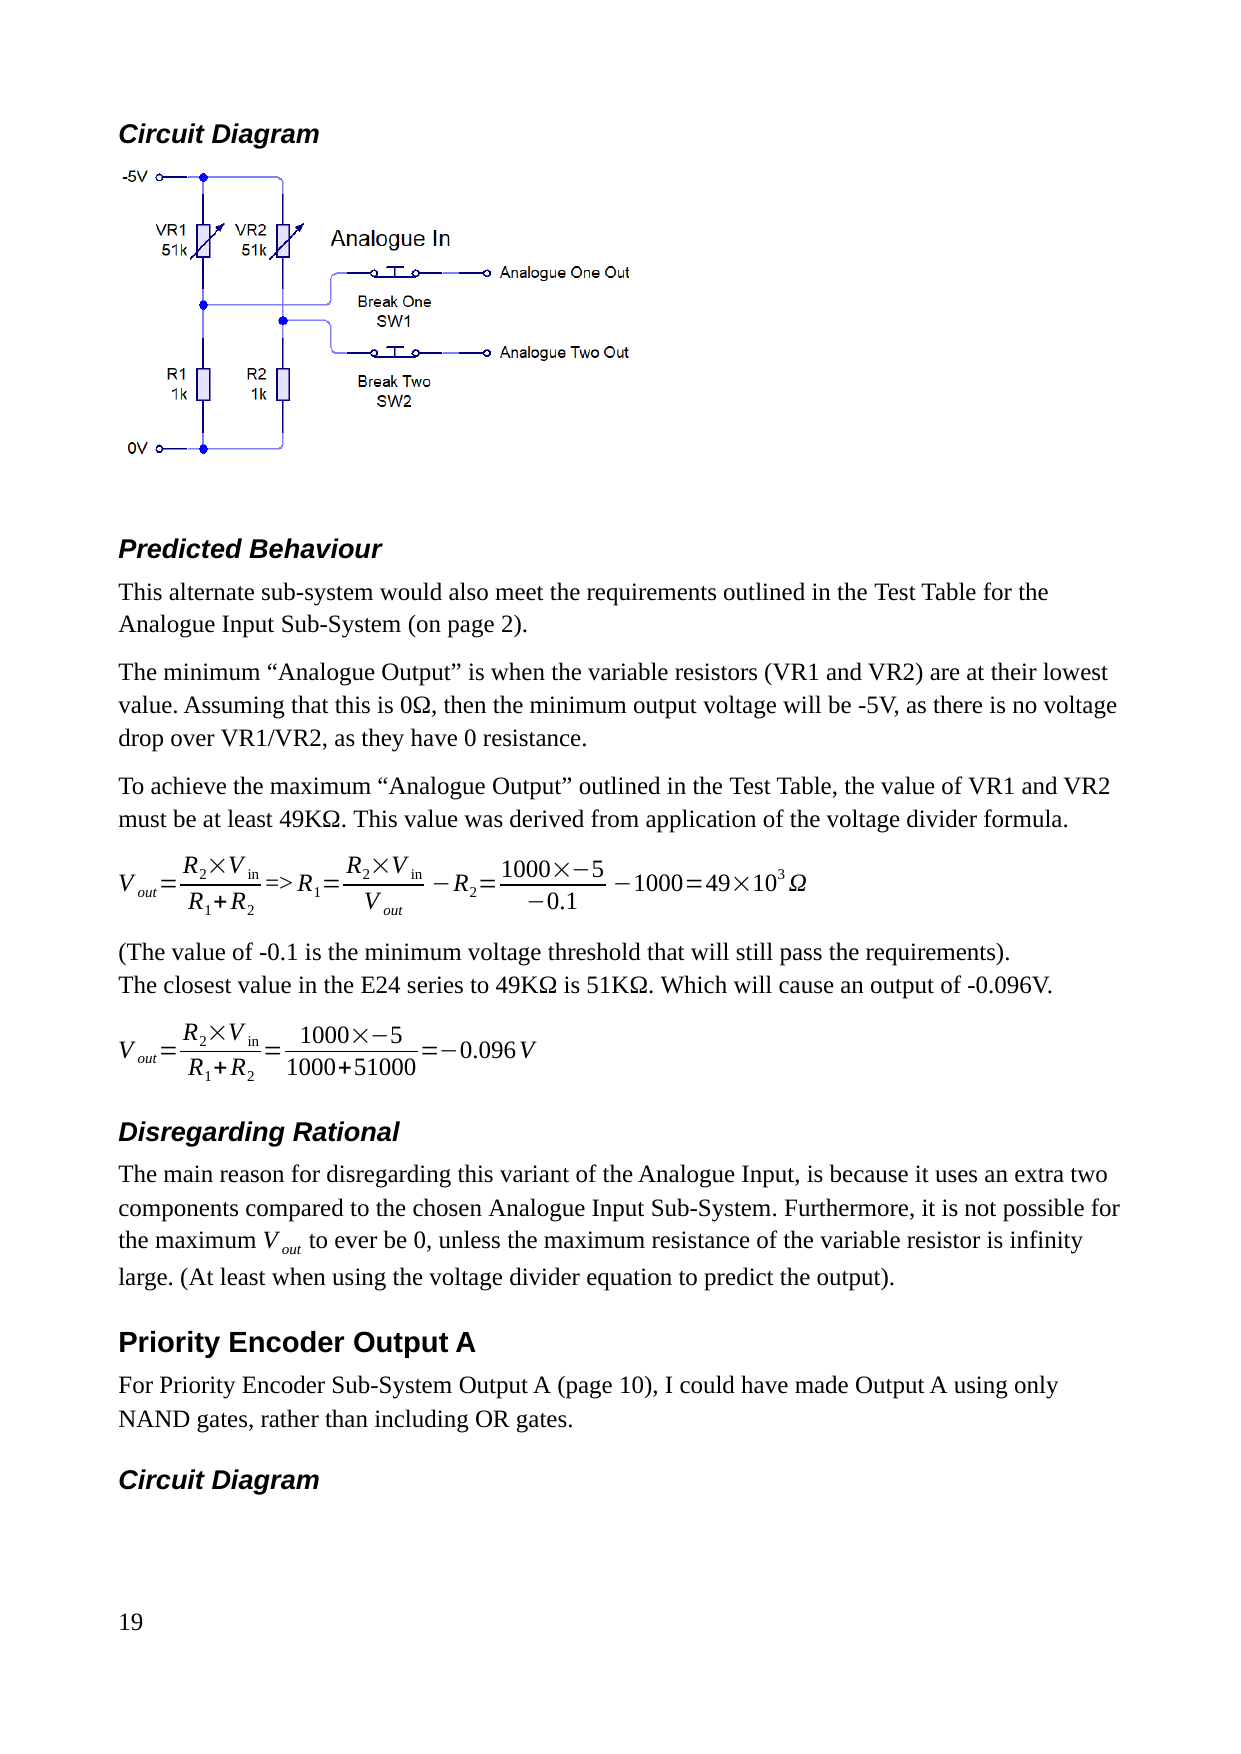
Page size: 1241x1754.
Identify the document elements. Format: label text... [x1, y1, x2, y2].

text This alternate sub-system would also meet the requirements outlined in the Test Table for the Analogue Input Sub-System (on page 2). [118, 577, 1122, 638]
text For Priority Encoder Sub-System Output A (page 10), I could have made Output A using only NAND gates, rather than including OR gates. [118, 1371, 1122, 1432]
subtitle Predicted Behaviour [118, 533, 1122, 564]
text The main reason for disregarding this variant of the Analogue Input, is because it uses an extra two components compared to the chosen Analogue Input Sub-System. Furthermore, it is not possible for the maximum to ever be 0, unless the maximum resistance of the variable resistor is infinity large. (At least when using the voltage divider equation to predict the output). [118, 1159, 1122, 1291]
text The minimum “Analogue Output” is when the variable resistors (VR1 and VR2) are at their lowest value. Assuming that this is 0Ω, then the minimum output voltage will be -5V, as there is no voltage drop over VR1/VR2, as they have 0 resistance. [118, 657, 1122, 752]
text To achieve the maximum “Analogue Output” outlined in the Test Table, the value of VR1 and VR2 must be at least 49KΩ. This value was derived from application of the voltage divider formula. [118, 771, 1122, 833]
subtitle Disregarding Rational [118, 1116, 1122, 1147]
text (The value of -0.1 is the minimum voltage threshold that will still pass the requirements). The closest value in the E24 series to 49KΩ is 51KΩ. Which will cause an output of -0.096V. [118, 937, 1122, 999]
subtitle Circuit Diagram [118, 118, 1122, 149]
subtitle Priority Encoder Output A [118, 1324, 1122, 1358]
subtitle Circuit Diagram [118, 1464, 1122, 1495]
picture [118, 161, 638, 469]
